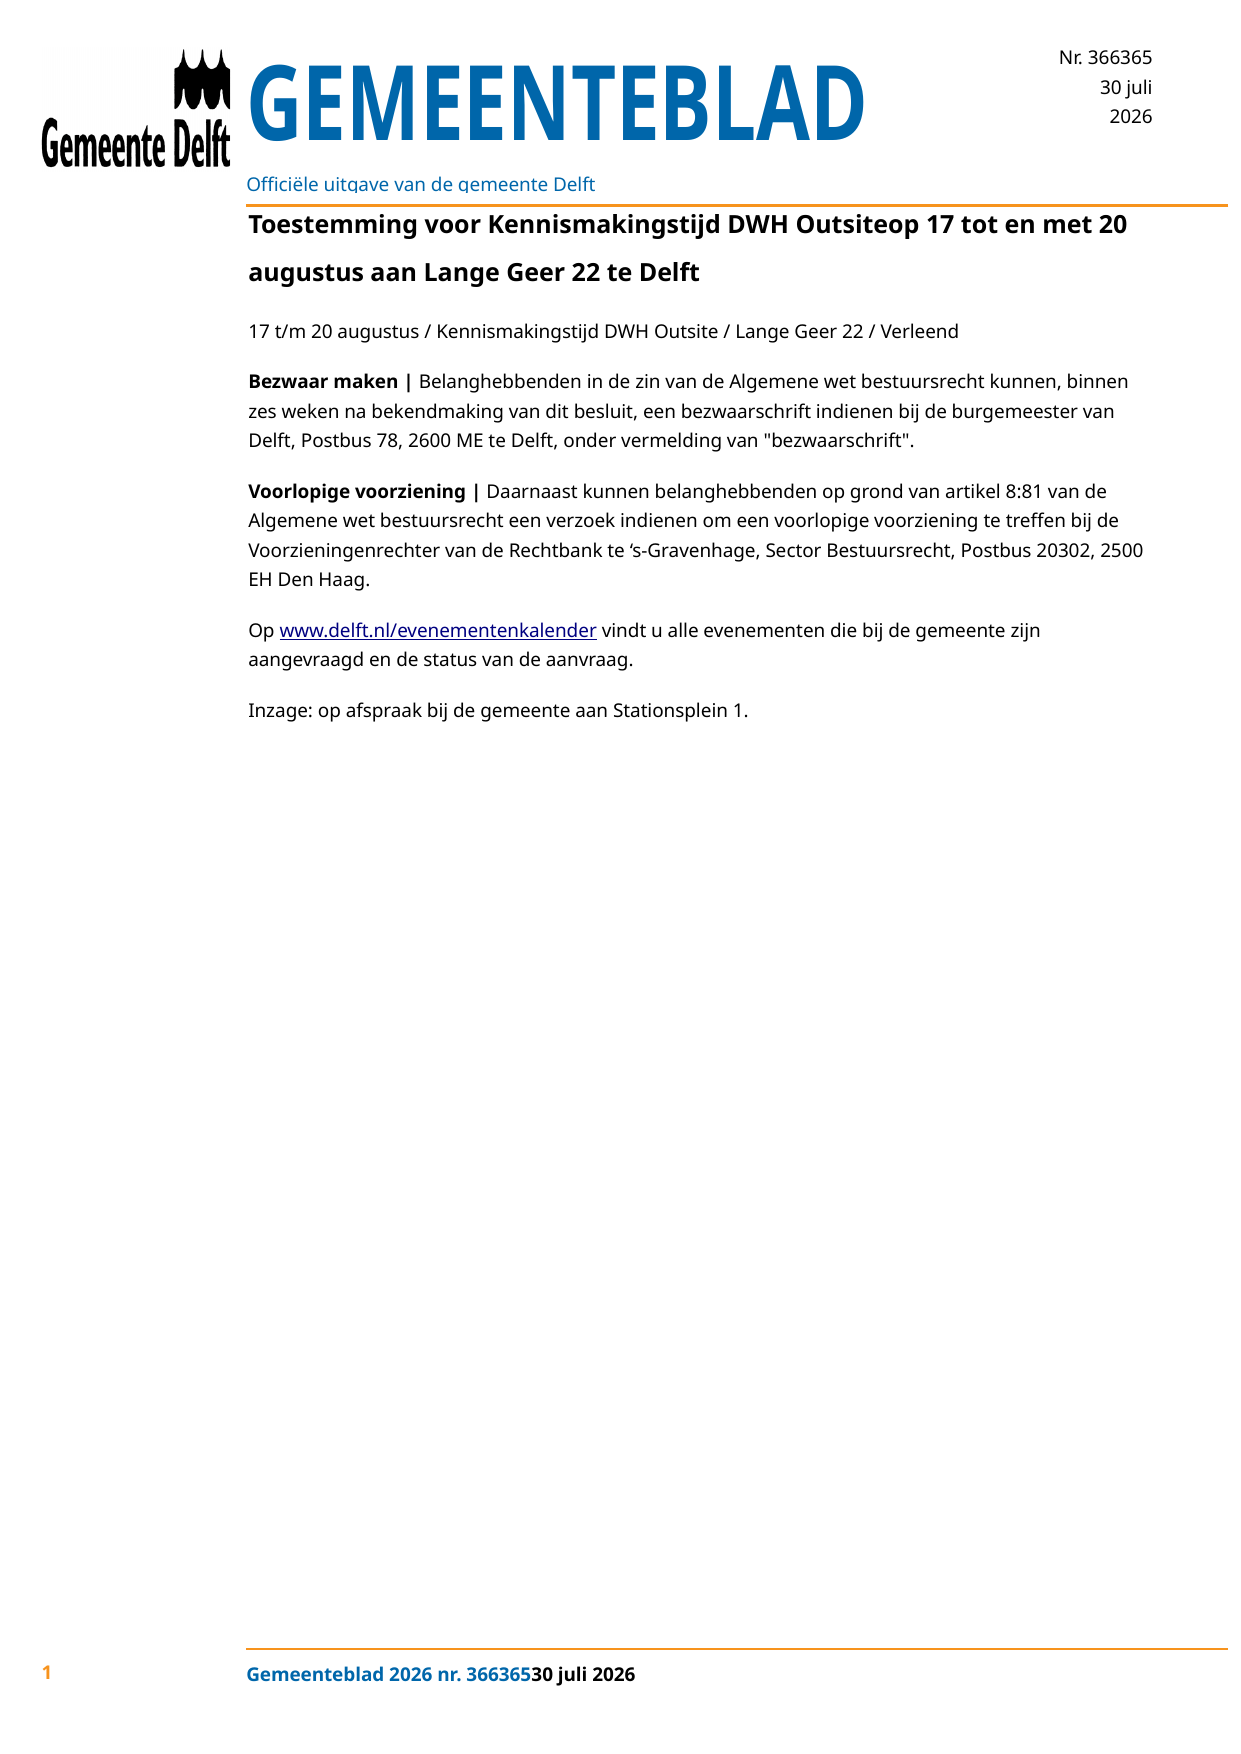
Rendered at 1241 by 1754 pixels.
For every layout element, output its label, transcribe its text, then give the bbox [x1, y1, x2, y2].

text Voorlopige voorziening | Daarnaast kunnen belanghebbenden op grond van artikel 8:81 van de Algemene wet bestuursrecht een verzoek indienen om een voorlopige voorziening te treffen bij de Voorzieningenrechter van de Rechtbank te ‘s-Gravenhage, Sector Bestuursrecht, Postbus 20302, 2500 EH Den Haag. [248, 478, 1152, 592]
text Inzage: op afspraak bij de gemeente aan Stationsplein 1. [248, 697, 1152, 723]
picture [41, 47, 231, 172]
text Op www.delft.nl/evenementenkalender vindt u alle evenementen die bij de gemeente zijn aangevraagd en de status van de aanvraag. [248, 617, 1152, 672]
text Bezwaar maken | Belanghebbenden in de zin van de Algemene wet bestuursrecht kunnen, binnen zes weken na bekendmaking van dit besluit, een bezwaarschrift indienen bij de burgemeester van Delft, Postbus 78, 2600 ME te Delft, onder vermelding van "bezwaarschrift". [248, 368, 1152, 453]
text Toestemming voor Kennismakingstijd DWH Outsiteop 17 tot en met 20 augustus aan Lange Geer 22 te Delft [248, 207, 1152, 288]
text 17 t/m 20 augustus / Kennismakingstijd DWH Outsite / Lange Geer 22 / Verleend [248, 318, 1152, 344]
